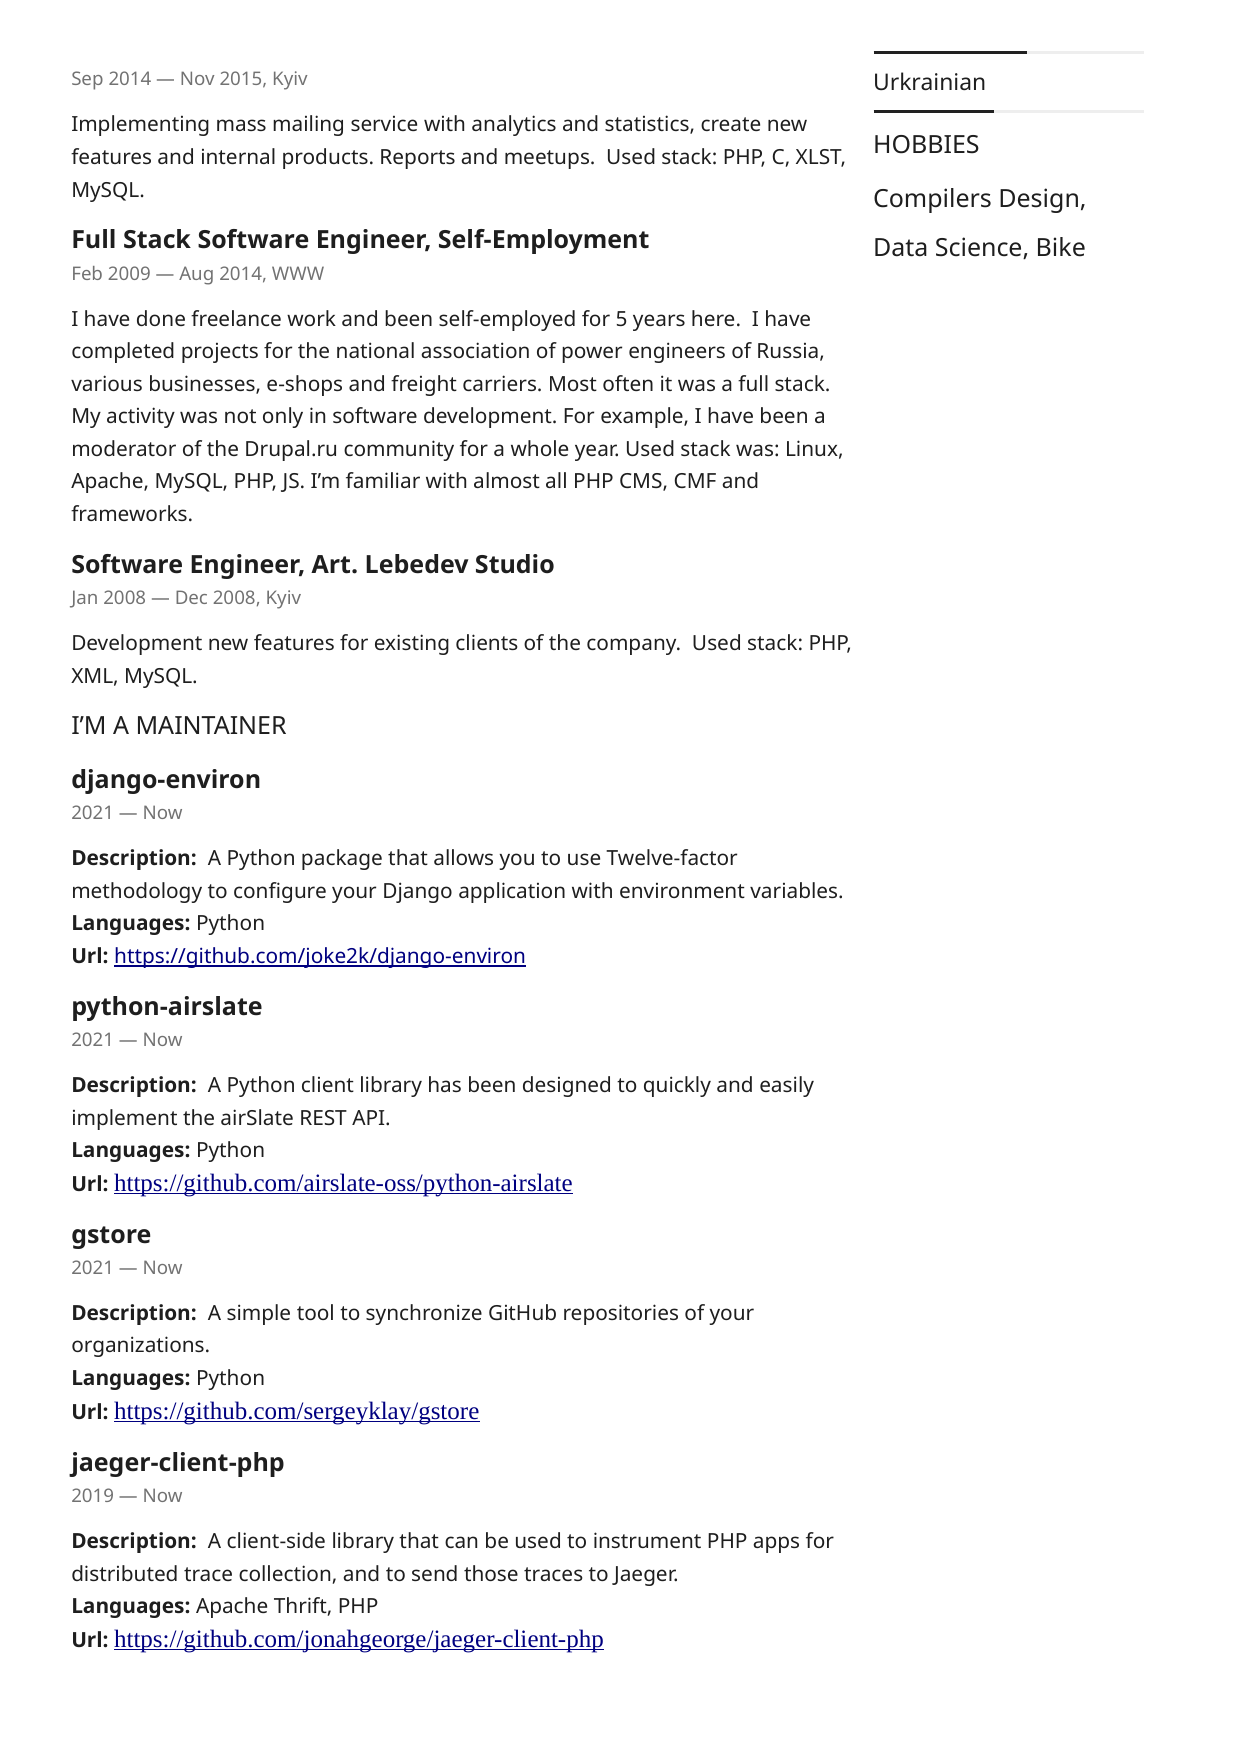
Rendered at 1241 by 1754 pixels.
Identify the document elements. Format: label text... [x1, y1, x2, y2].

table_cell Urkrainian HOBBIES Compilers Design, Data Science, Bike [867, 60, 1181, 1678]
table_cell Sep 2014 — Nov 2015, Kyiv Implementing mass mailing service with analytics and statistics, create new features and internal products. Reports and meetups. Used stack: PHP, C, XLST, MySQL. Full Stack Software Engineer, Self-Employment Feb 2009 — Aug 2014, WWW I have done freelance work and been self-employed for 5 years here. I have completed projects for the national association of power engineers of Russia, various businesses, e-shops and freight carriers. Most often it was a full stack. My activity was not only in software development. For example, I have been a moderator of the Drupal.ru community for a whole year. Used stack was: Linux, Apache, MySQL, PHP, JS. I’m familiar with almost all PHP CMS, CMF and frameworks. Software Engineer, Art. Lebedev Studio Jan 2008 — Dec 2008, Kyiv Development new features for existing clients of the company. Used stack: PHP, XML, MySQL. I’M A MAINTAINER django-environ 2021 — Now Description: A Python package that allows you to use Twelve-factor methodology to configure your Django application with environment variables. Languages: Python Url: https://github.com/joke2k/django-environ python-airslate 2021 — Now Description: A Python client library has been designed to quickly and easily implement the airSlate REST API. Languages: Python Url: https://github.com/airslate-oss/python-airslate gstore 2021 — Now Description: A simple tool to synchronize GitHub repositories of your organizations. Languages: Python Url: https://github.com/sergeyklay/gstore jaeger-client-php 2019 — Now Description: A client-side library that can be used to instrument PHP apps for distributed trace collection, and to send those traces to Jaeger. Languages: Apache Thrift, PHP Url: https://github.com/jonahgeorge/jaeger-client-php [65, 60, 867, 1678]
